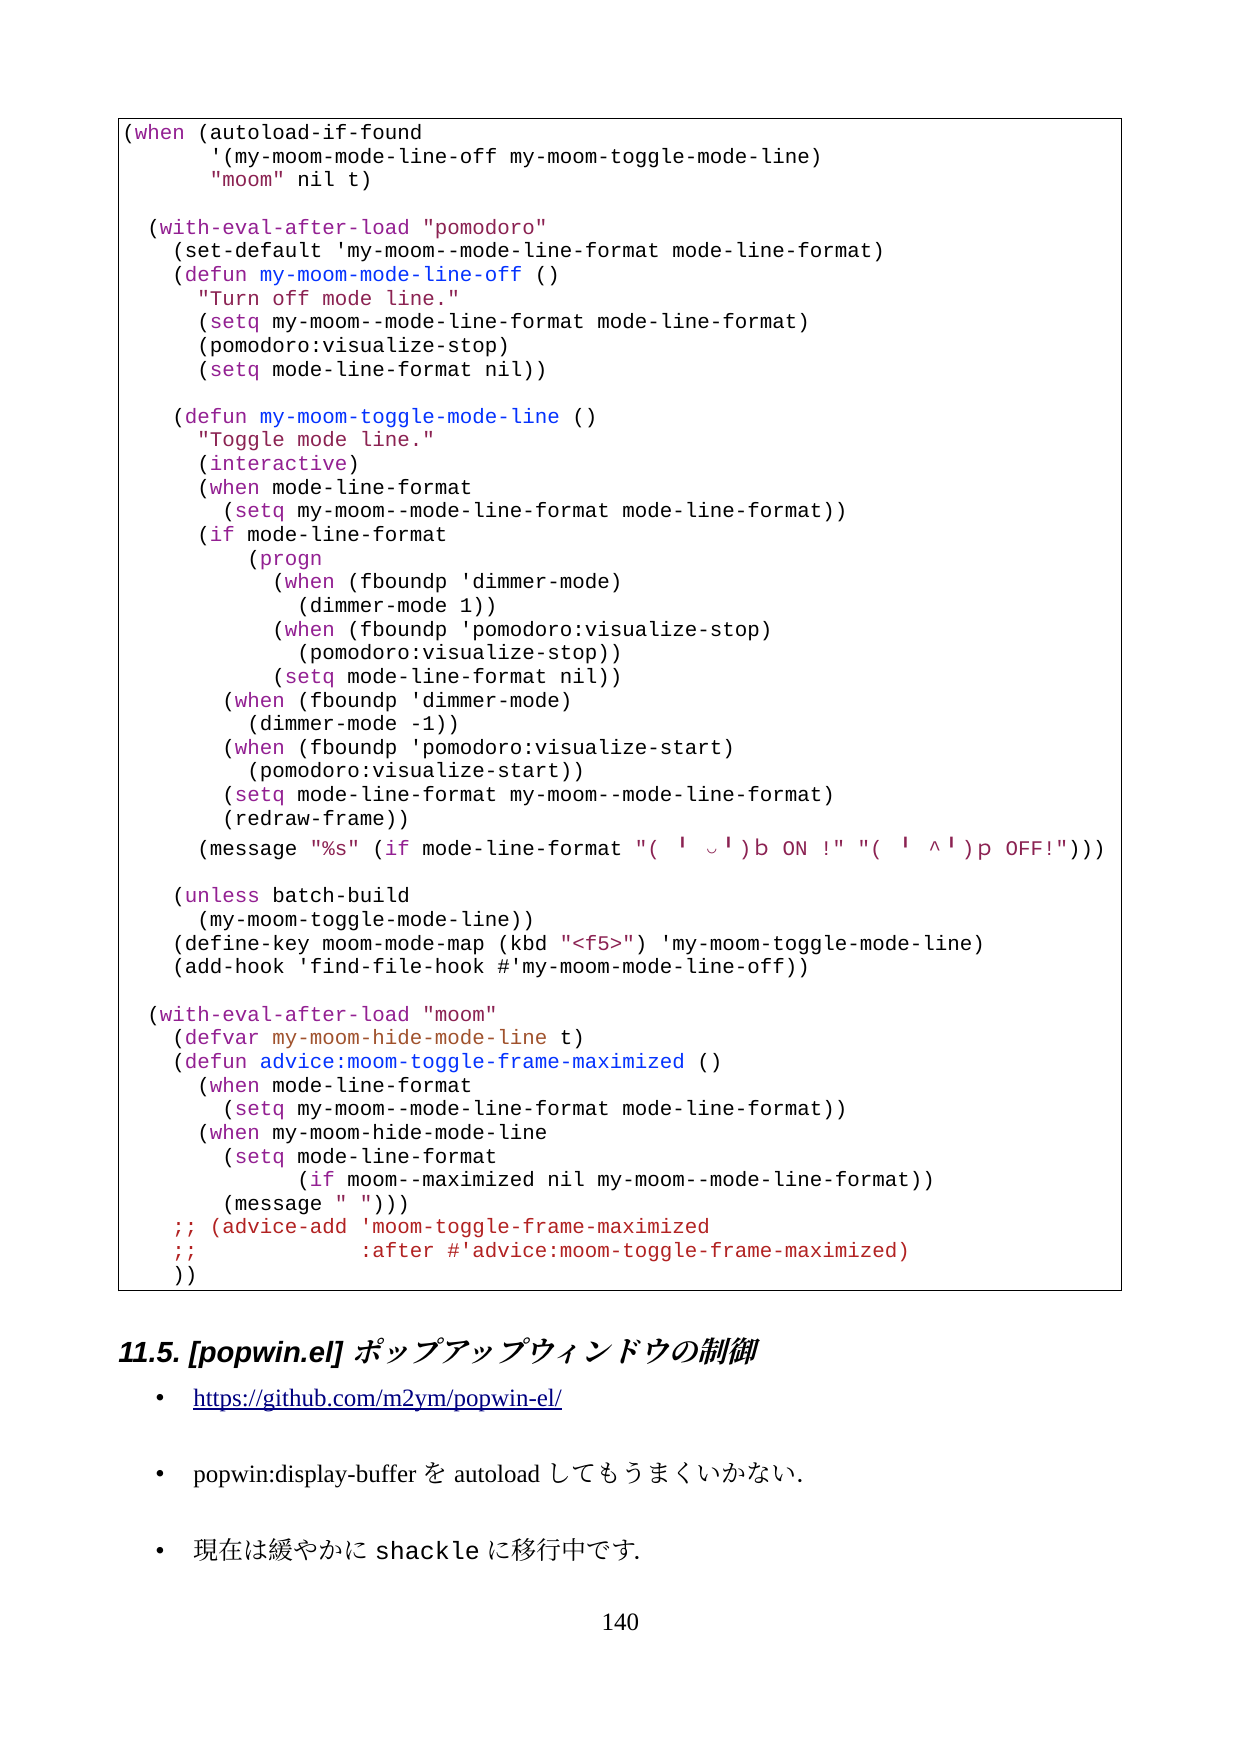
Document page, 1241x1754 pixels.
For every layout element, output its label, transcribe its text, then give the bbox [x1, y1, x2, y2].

list https://github.com/m2ym/popwin-el/ [156, 1383, 1122, 1441]
text (pomodoro:visualize-stop)) [119, 638, 1121, 662]
text (redraw-frame)) [119, 804, 1121, 827]
list 現在は緩やかに shackle に移行中です． [156, 1530, 1122, 1567]
text (dimmer-mode 1)) [119, 591, 1121, 615]
text (when (fboundp 'dimmer-mode) [119, 567, 1121, 591]
text (dimmer-mode -1)) [119, 709, 1121, 733]
text (unless batch-build [119, 882, 1121, 905]
text ;; :after #'advice:moom-toggle-frame-maximized) [119, 1236, 1121, 1260]
text (with-eval-after-load "moom" [119, 1000, 1121, 1023]
text (define-key moom-mode-map (kbd "<f5>") 'my-moom-toggle-mode-line) [119, 929, 1121, 952]
text (setq my-moom--mode-line-format mode-line-format)) [119, 1094, 1121, 1118]
text (when mode-line-format [119, 1071, 1121, 1094]
text (if mode-line-format [119, 520, 1121, 544]
text (pomodoro:visualize-stop) [119, 331, 1121, 354]
text (setq my-moom--mode-line-format mode-line-format) [119, 307, 1121, 331]
text (when (fboundp 'dimmer-mode) [119, 686, 1121, 709]
text "Toggle mode line." [119, 426, 1121, 449]
text '(my-moom-mode-line-off my-moom-toggle-mode-line) [119, 142, 1121, 165]
text ;; (advice-add 'moom-toggle-frame-maximized [119, 1213, 1121, 1236]
text (defvar my-moom-hide-mode-line t) [119, 1023, 1121, 1047]
text (my-moom-toggle-mode-line)) [119, 905, 1121, 929]
text (when mode-line-format [119, 473, 1121, 496]
text (when (autoload-if-found [119, 119, 1121, 142]
text (setq mode-line-format nil)) [119, 354, 1121, 378]
list popwin:display-buffer を autoload してもうまくいかない． [156, 1453, 1122, 1518]
text (interactive) [119, 449, 1121, 473]
text )) [119, 1260, 1121, 1290]
text (setq mode-line-format [119, 1142, 1121, 1165]
text (setq my-moom--mode-line-format mode-line-format)) [119, 496, 1121, 520]
text (pomodoro:visualize-start)) [119, 757, 1121, 780]
text "moom" nil t) [119, 165, 1121, 189]
subtitle [popwin.el] ポップアップウィンドウの制御 [118, 1329, 1122, 1371]
text (setq mode-line-format nil)) [119, 662, 1121, 686]
text (setq mode-line-format my-moom--mode-line-format) [119, 780, 1121, 804]
text (set-default 'my-moom--mode-line-format mode-line-format) [119, 236, 1121, 260]
text (progn [119, 544, 1121, 567]
text (with-eval-after-load "pomodoro" [119, 213, 1121, 236]
text (add-hook 'find-file-hook #'my-moom-mode-line-off)) [119, 952, 1121, 976]
text (when my-moom-hide-mode-line [119, 1118, 1121, 1142]
text (when (fboundp 'pomodoro:visualize-stop) [119, 615, 1121, 638]
text (message " "))) [119, 1189, 1121, 1213]
text (defun advice:moom-toggle-frame-maximized () [119, 1047, 1121, 1071]
text (message "%s" (if mode-line-format "( ╹ ◡╹)ｂ ON !" "( ╹ ^╹)ｐ OFF!"))) [119, 827, 1121, 858]
text (if moom--maximized nil my-moom--mode-line-format)) [119, 1165, 1121, 1189]
text (defun my-moom-toggle-mode-line () [119, 402, 1121, 426]
text (defun my-moom-mode-line-off () [119, 260, 1121, 284]
text "Turn off mode line." [119, 284, 1121, 307]
text (when (fboundp 'pomodoro:visualize-start) [119, 733, 1121, 757]
